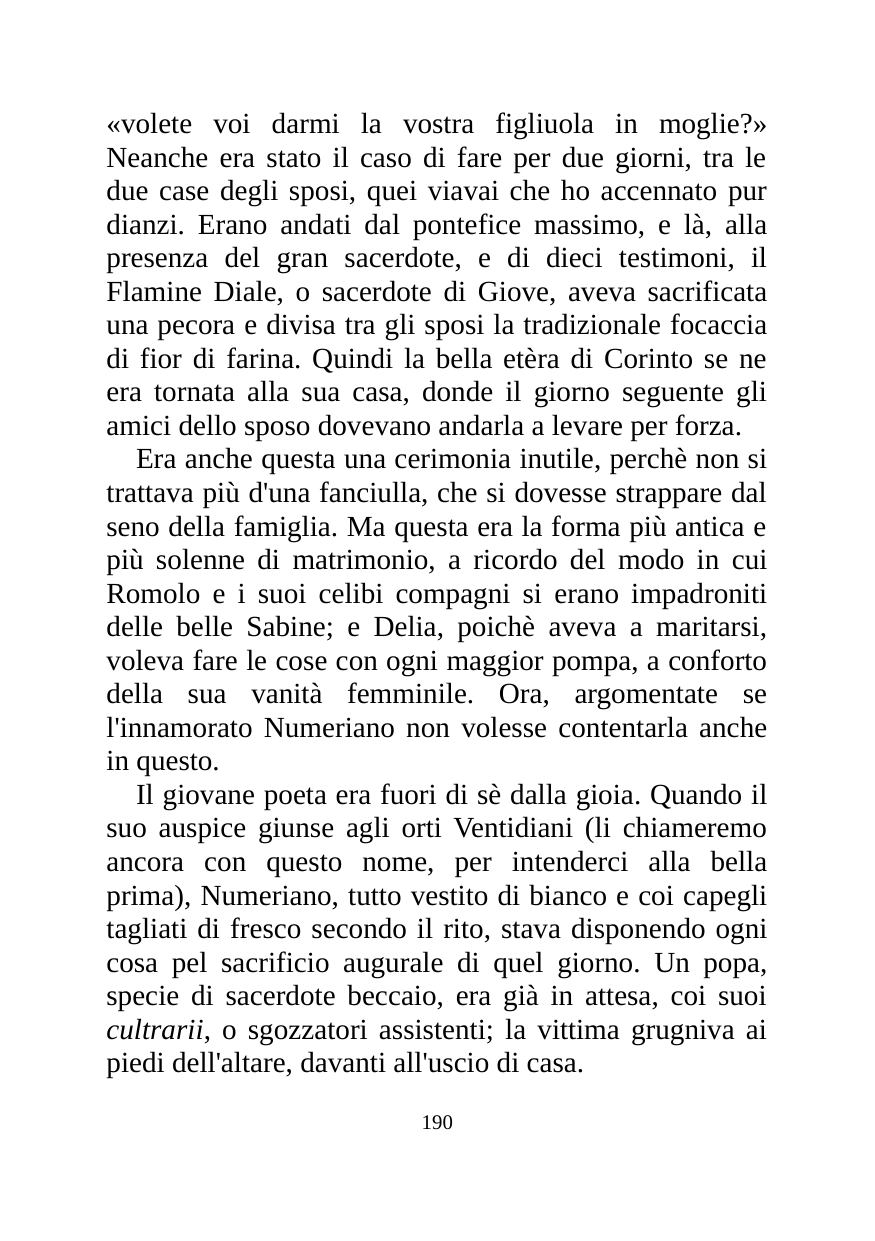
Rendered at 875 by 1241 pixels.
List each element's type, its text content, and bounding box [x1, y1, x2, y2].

text «volete voi darmi la vostra figliuola in moglie?» Neanche era stato il caso di fare per due giorni, tra le due case degli sposi, quei viavai che ho accennato pur dianzi. Erano andati dal pontefice massimo, e là, alla presenza del gran sacerdote, e di dieci testimoni, il Flamine Diale, o sacerdote di Giove, aveva sacrificata una pecora e divisa tra gli sposi la tradizionale focaccia di fior di farina. Quindi la bella etèra di Corinto se ne era tornata alla sua casa, donde il giorno seguente gli amici dello sposo dovevano andarla a levare per forza. [106, 106, 768, 442]
text Era anche questa una cerimonia inutile, perchè non si trattava più d'una fanciulla, che si dovesse strappare dal seno della famiglia. Ma questa era la forma più antica e più solenne di matrimonio, a ricordo del modo in cui Romolo e i suoi celibi compagni si erano impadroniti delle belle Sabine; e Delia, poichè aveva a maritarsi, voleva fare le cose con ogni maggior pompa, a conforto della sua vanità femminile. Ora, argomentate se l'innamorato Numeriano non volesse contentarla anche in questo. [106, 442, 768, 777]
text Il giovane poeta era fuori di sè dalla gioia. Quando il suo auspice giunse agli orti Ventidiani (li chiameremo ancora con questo nome, per intenderci alla bella prima), Numeriano, tutto vestito di bianco e coi capegli tagliati di fresco secondo il rito, stava disponendo ogni cosa pel sacrificio augurale di quel giorno. Un popa, specie di sacerdote beccaio, era già in attesa, coi suoi cultrarii, o sgozzatori assistenti; la vittima grugniva ai piedi dell'altare, davanti all'uscio di casa. [106, 777, 768, 1079]
